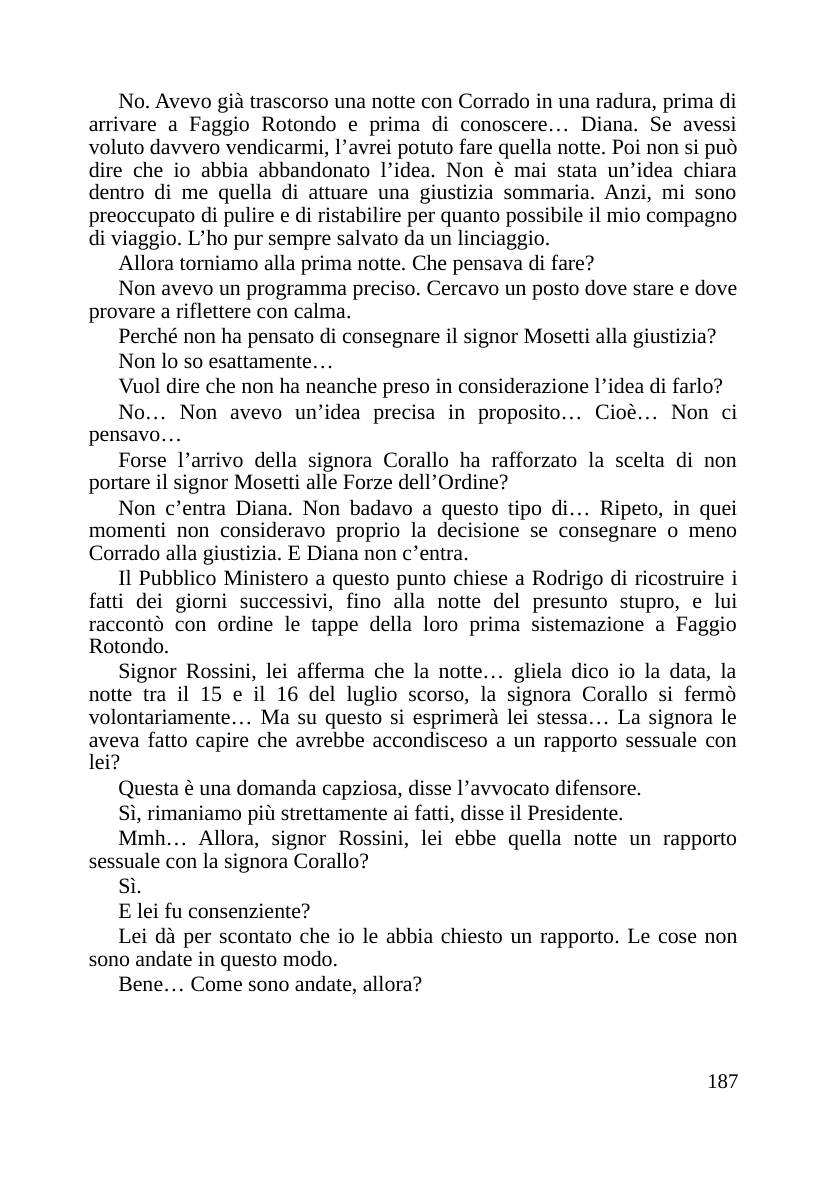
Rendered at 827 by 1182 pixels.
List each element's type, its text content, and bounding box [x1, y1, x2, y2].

text Signor Rossini, lei afferma che la notte… gliela dico io la data, la notte tra il 15 e il 16 del luglio scorso, la signora Corallo si fermò volontariamente… Ma su questo si esprimerà lei stessa… La signora le aveva fatto capire che avrebbe accondisceso a un rapporto sessuale con lei? [88, 658, 738, 774]
text No… Non avevo un’idea precisa in proposito… Cioè… Non ci pensavo… [88, 399, 738, 447]
text Forse l’arrivo della signora Corallo ha rafforzato la scelta di non portare il signor Mosetti alle Forze dell’Ordine? [88, 447, 738, 494]
text Il Pubblico Ministero a questo punto chiese a Rodrigo di ricostruire i fatti dei giorni successivi, fino alla notte del presunto stupro, e lui raccontò con ordine le tappe della loro prima sistemazione a Faggio Rotondo. [88, 565, 738, 658]
text Sì. [88, 873, 738, 898]
text Non avevo un programma preciso. Cercavo un posto dove stare e dove provare a riflettere con calma. [88, 275, 738, 323]
text Questa è una domanda capziosa, disse l’avvocato difensore. [88, 774, 738, 800]
text Non c’entra Diana. Non badavo a questo tipo di… Ripeto, in quei momenti non consideravo proprio la decisione se consegnare o meno Corrado alla giustizia. E Diana non c’entra. [88, 494, 738, 565]
text Perché non ha pensato di consegnare il signor Mosetti alla giustizia? [88, 323, 738, 348]
text Sì, rimaniamo più strettamente ai fatti, disse il Presidente. [88, 800, 738, 825]
text E lei fu consenziente? [88, 898, 738, 923]
text Mmh… Allora, signor Rossini, lei ebbe quella notte un rapporto sessuale con la signora Corallo? [88, 825, 738, 873]
text Allora torniamo alla prima notte. Che pensava di fare? [88, 250, 738, 275]
text Non lo so esattamente… [88, 348, 738, 373]
text Vuol dire che non ha neanche preso in considerazione l’idea di farlo? [88, 373, 738, 399]
text Lei dà per scontato che io le abbia chiesto un rapporto. Le cose non sono andate in questo modo. [88, 923, 738, 971]
text No. Avevo già trascorso una notte con Corrado in una radura, prima di arrivare a Faggio Rotondo e prima di conoscere… Diana. Se avessi voluto davvero vendicarmi, l’avrei potuto fare quella notte. Poi non si può dire che io abbia abbandonato l’idea. Non è mai stata un’idea chiara dentro di me quella di attuare una giustizia sommaria. Anzi, mi sono preoccupato di pulire e di ristabilire per quanto possibile il mio compagno di viaggio. L’ho pur sempre salvato da un linciaggio. [88, 88, 738, 250]
text Bene… Come sono andate, allora? [88, 971, 738, 996]
